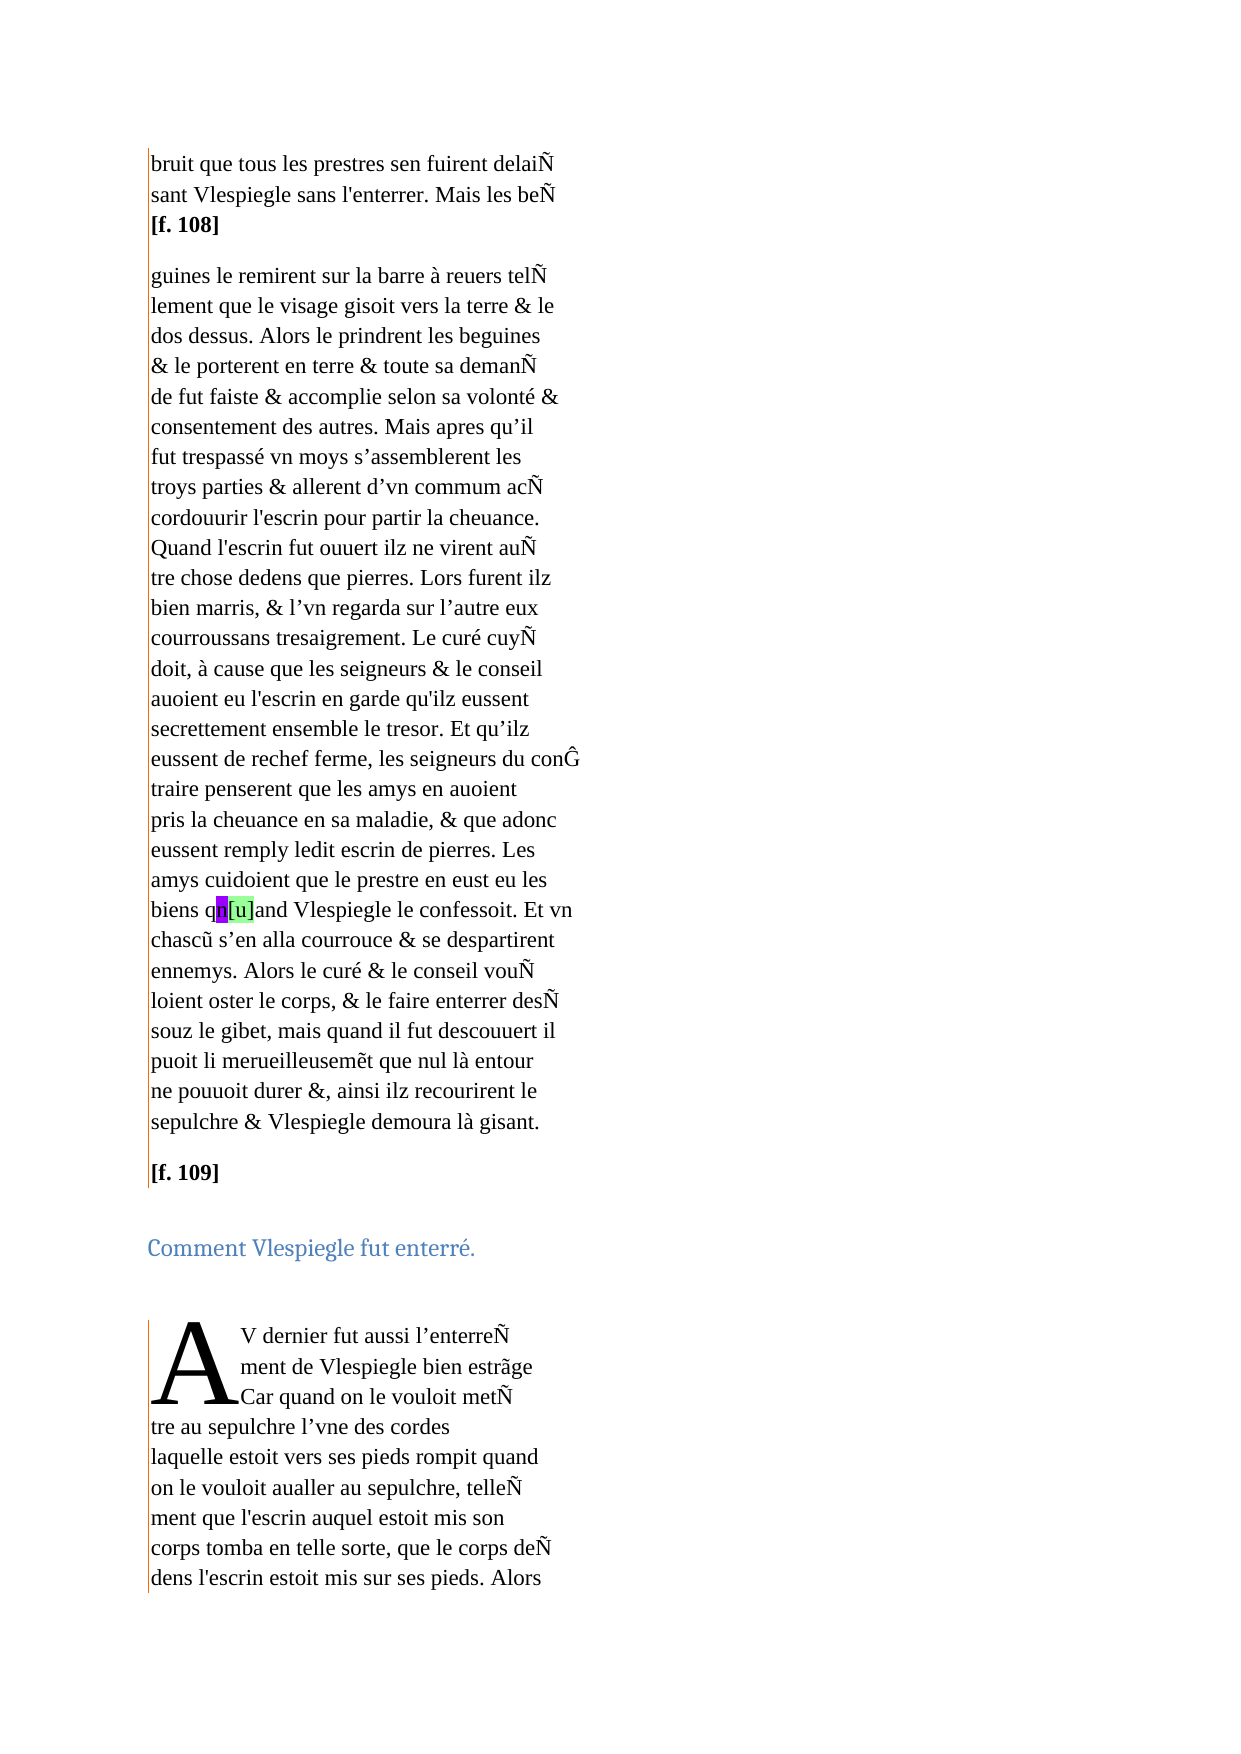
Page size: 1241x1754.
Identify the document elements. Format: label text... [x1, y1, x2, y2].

text [f. 109] [149, 1156, 1093, 1188]
text AV dernier fut aussi l’enterreÑ ment de Vlespiegle bien estrãge Car quand on le vouloit metÑ tre au sepulchre l’vne des cordes laquelle estoit vers ses pieds rompit quand on le vouloit aualler au sepulchre, telleÑ ment que l'escrin auquel estoit mis son corps tomba en telle sorte, que le corps deÑ dens l'escrin estoit mis sur ses pieds. Alors [149, 1320, 1093, 1593]
text bruit que tous les prestres sen fuirent delaiÑ sant Vlespiegle sans l'enterrer. Mais les beÑ [f. 108] [149, 148, 1093, 237]
text guines le remirent sur la barre à reuers telÑ lement que le visage gisoit vers la terre & le dos dessus. Alors le prindrent les beguines & le porterent en terre & toute sa demanÑ de fut faiste & accomplie selon sa volonté & consentement des autres. Mais apres qu’il fut trespassé vn moys s’assemblerent les troys parties & allerent d’vn commum acÑ cordouurir l'escrin pour partir la cheuance. Quand l'escrin fut ouuert ilz ne virent auÑ tre chose dedens que pierres. Lors furent ilz bien marris, & l’vn regarda sur l’autre eux courroussans tresaigrement. Le curé cuyÑ doit, à cause que les seigneurs & le conseil auoient eu l'escrin en garde qu'ilz eussent secrettement ensemble le tresor. Et qu’ilz eussent de rechef ferme, les seigneurs du conĜ traire penserent que les amys en auoient pris la cheuance en sa maladie, & que adonc eussent remply ledit escrin de pierres. Les amys cuidoient que le prestre en eust eu les biens qn[u]and Vlespiegle le confessoit. Et vn chascũ s’en alla courrouce & se despartirent ennemys. Alors le curé & le conseil vouÑ loient oster le corps, & le faire enterrer desÑ souz le gibet, mais quand il fut descouuert il puoit li merueilleusemẽt que nul là entour ne pouuoit durer &, ainsi ilz recourirent le sepulchre & Vlespiegle demoura là gisant. [149, 259, 1093, 1134]
subtitle Comment Vlespiegle fut enterré. [148, 1234, 1093, 1262]
